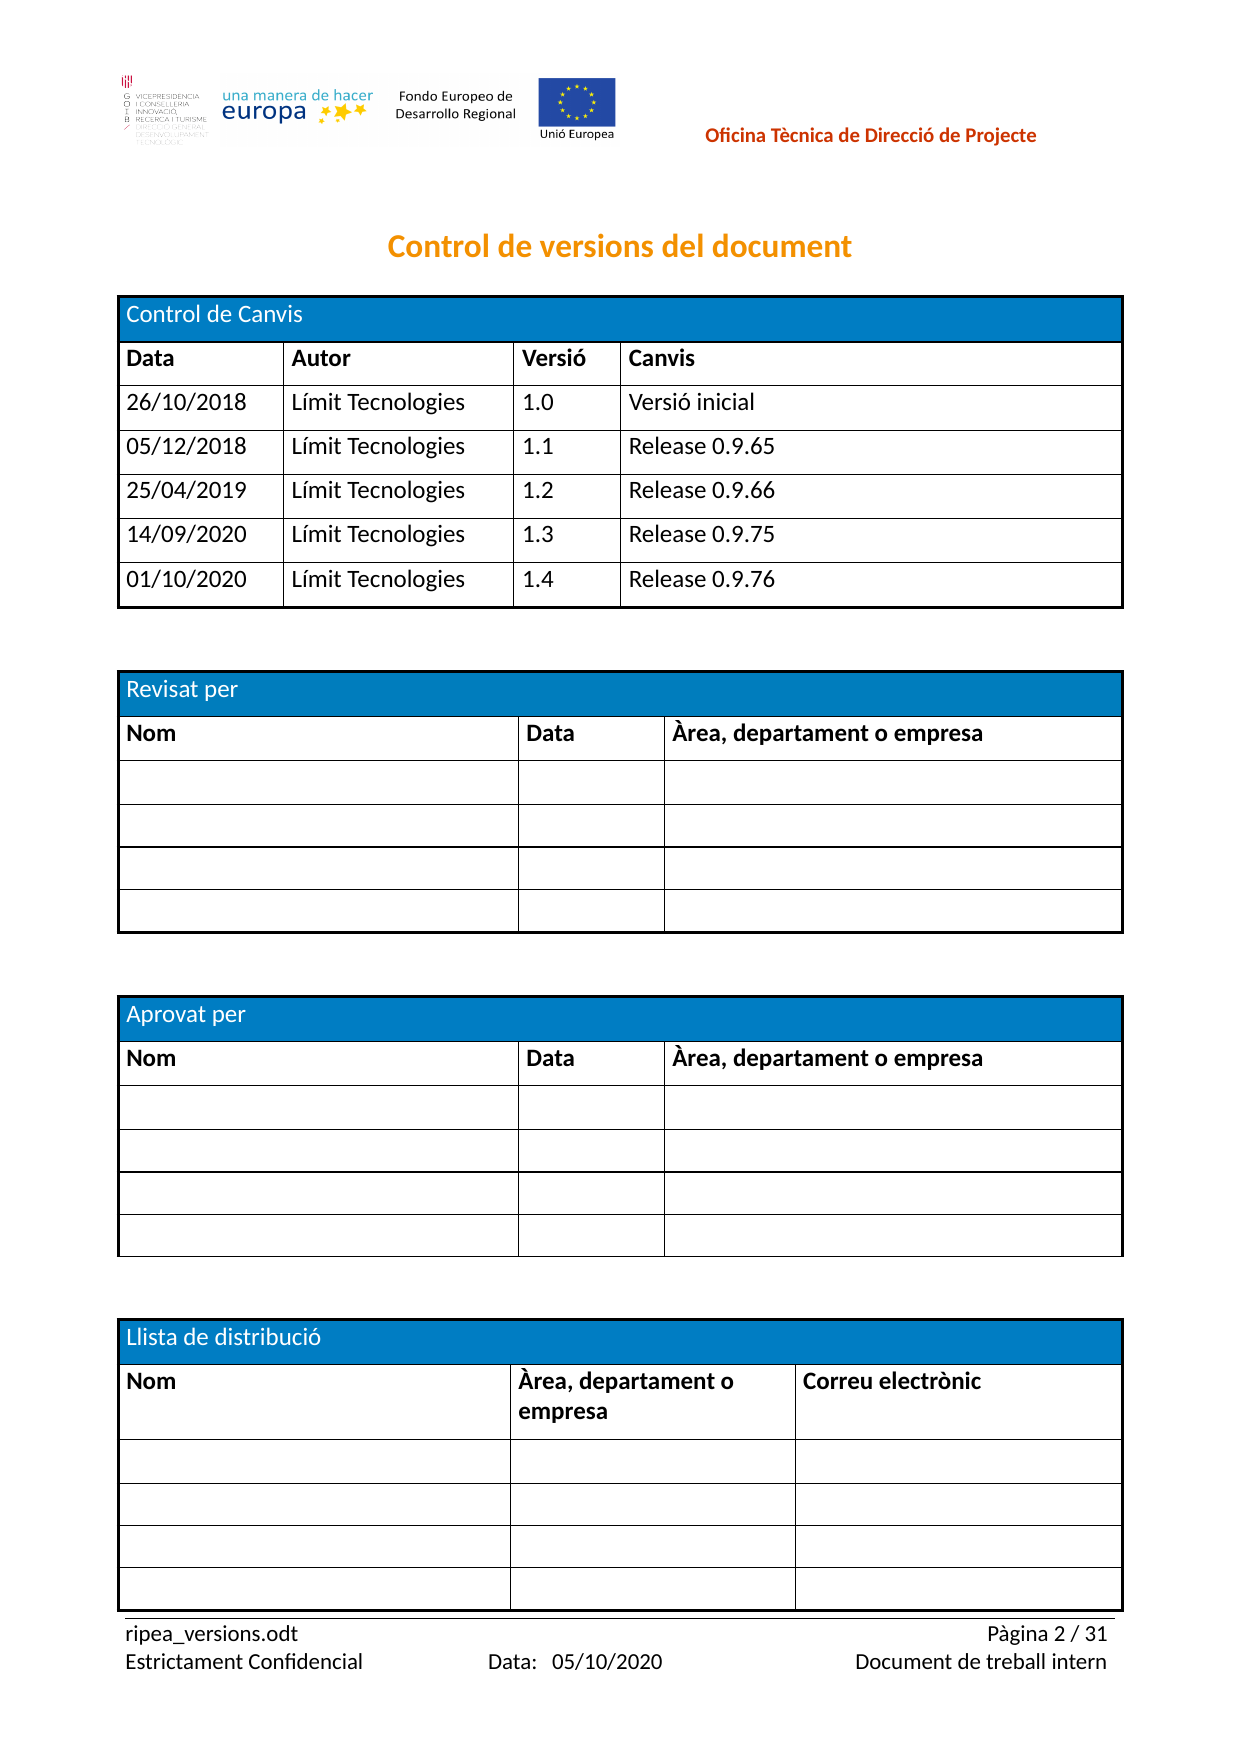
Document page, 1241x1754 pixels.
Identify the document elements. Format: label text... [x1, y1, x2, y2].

table_cell [120, 761, 518, 804]
table_cell [796, 1440, 1121, 1483]
picture [219, 73, 621, 147]
table_cell [511, 1526, 795, 1567]
table_cell [120, 805, 518, 846]
table_cell [511, 1568, 795, 1609]
table_cell [519, 890, 664, 931]
table_cell [519, 1086, 664, 1129]
table_cell Canvis [621, 343, 1121, 385]
table_cell [796, 1526, 1121, 1567]
table_cell [120, 1086, 518, 1129]
table_cell [120, 848, 518, 888]
table_cell Autor [284, 343, 513, 385]
table_header Revisat per [120, 673, 1121, 716]
table_header Aprovat per [120, 998, 1121, 1041]
table_cell Límit Tecnologies [284, 386, 513, 429]
table_cell 05/12/2018 [120, 431, 283, 473]
table_cell 25/04/2019 [120, 475, 283, 518]
table_cell [519, 1215, 664, 1256]
table_cell Release 0.9.65 [621, 431, 1121, 473]
subtitle Control de versions del document [118, 225, 1122, 266]
table_cell Límit Tecnologies [284, 431, 513, 473]
table_cell Correu electrònic [796, 1365, 1121, 1438]
table_cell [120, 1173, 518, 1213]
table_cell [511, 1440, 795, 1483]
table_cell [519, 761, 664, 804]
picture [118, 73, 213, 147]
table_cell [665, 1173, 1121, 1213]
table_cell Nom [120, 1042, 518, 1085]
table_cell Àrea, departament o empresa [511, 1365, 795, 1438]
table_cell [519, 805, 664, 846]
table_cell Data [519, 1042, 664, 1085]
table_cell Versió [514, 343, 620, 385]
table_cell 01/10/2020 [120, 563, 283, 606]
table_cell 1.2 [514, 475, 620, 518]
table_cell 14/09/2020 [120, 519, 283, 562]
table_cell Límit Tecnologies [284, 563, 513, 606]
table_header Llista de distribució [120, 1321, 1121, 1364]
table_cell [665, 848, 1121, 888]
table_header Control de Canvis [120, 298, 1121, 341]
table_cell Límit Tecnologies [284, 475, 513, 518]
table_cell Límit Tecnologies [284, 519, 513, 562]
table_cell 1.0 [514, 386, 620, 429]
table_cell [120, 1568, 510, 1609]
table_cell [120, 1440, 510, 1483]
table_cell 1.1 [514, 431, 620, 473]
table_cell Àrea, departament o empresa [665, 717, 1121, 760]
table_cell [120, 1484, 510, 1525]
table_cell Release 0.9.75 [621, 519, 1121, 562]
table_cell Data [519, 717, 664, 760]
table_cell Versió inicial [621, 386, 1121, 429]
table_cell [665, 890, 1121, 931]
table_cell Nom [120, 1365, 510, 1438]
table_cell [665, 1086, 1121, 1129]
table_cell [665, 761, 1121, 804]
table_cell Release 0.9.76 [621, 563, 1121, 606]
table_cell Nom [120, 717, 518, 760]
table_cell [120, 890, 518, 931]
table_cell [120, 1215, 518, 1256]
table_cell [519, 1173, 664, 1213]
table_cell [665, 1130, 1121, 1171]
table_cell [796, 1568, 1121, 1609]
table_cell [519, 1130, 664, 1171]
table_cell [796, 1484, 1121, 1525]
table_cell 1.4 [514, 563, 620, 606]
table_cell Release 0.9.66 [621, 475, 1121, 518]
table_cell [120, 1526, 510, 1567]
table_cell [665, 805, 1121, 846]
table_cell [511, 1484, 795, 1525]
table_cell [519, 848, 664, 888]
table_cell 26/10/2018 [120, 386, 283, 429]
table_cell [120, 1130, 518, 1171]
table_cell Àrea, departament o empresa [665, 1042, 1121, 1085]
table_cell Data [120, 343, 283, 385]
table_cell [665, 1215, 1121, 1256]
table_cell 1.3 [514, 519, 620, 562]
